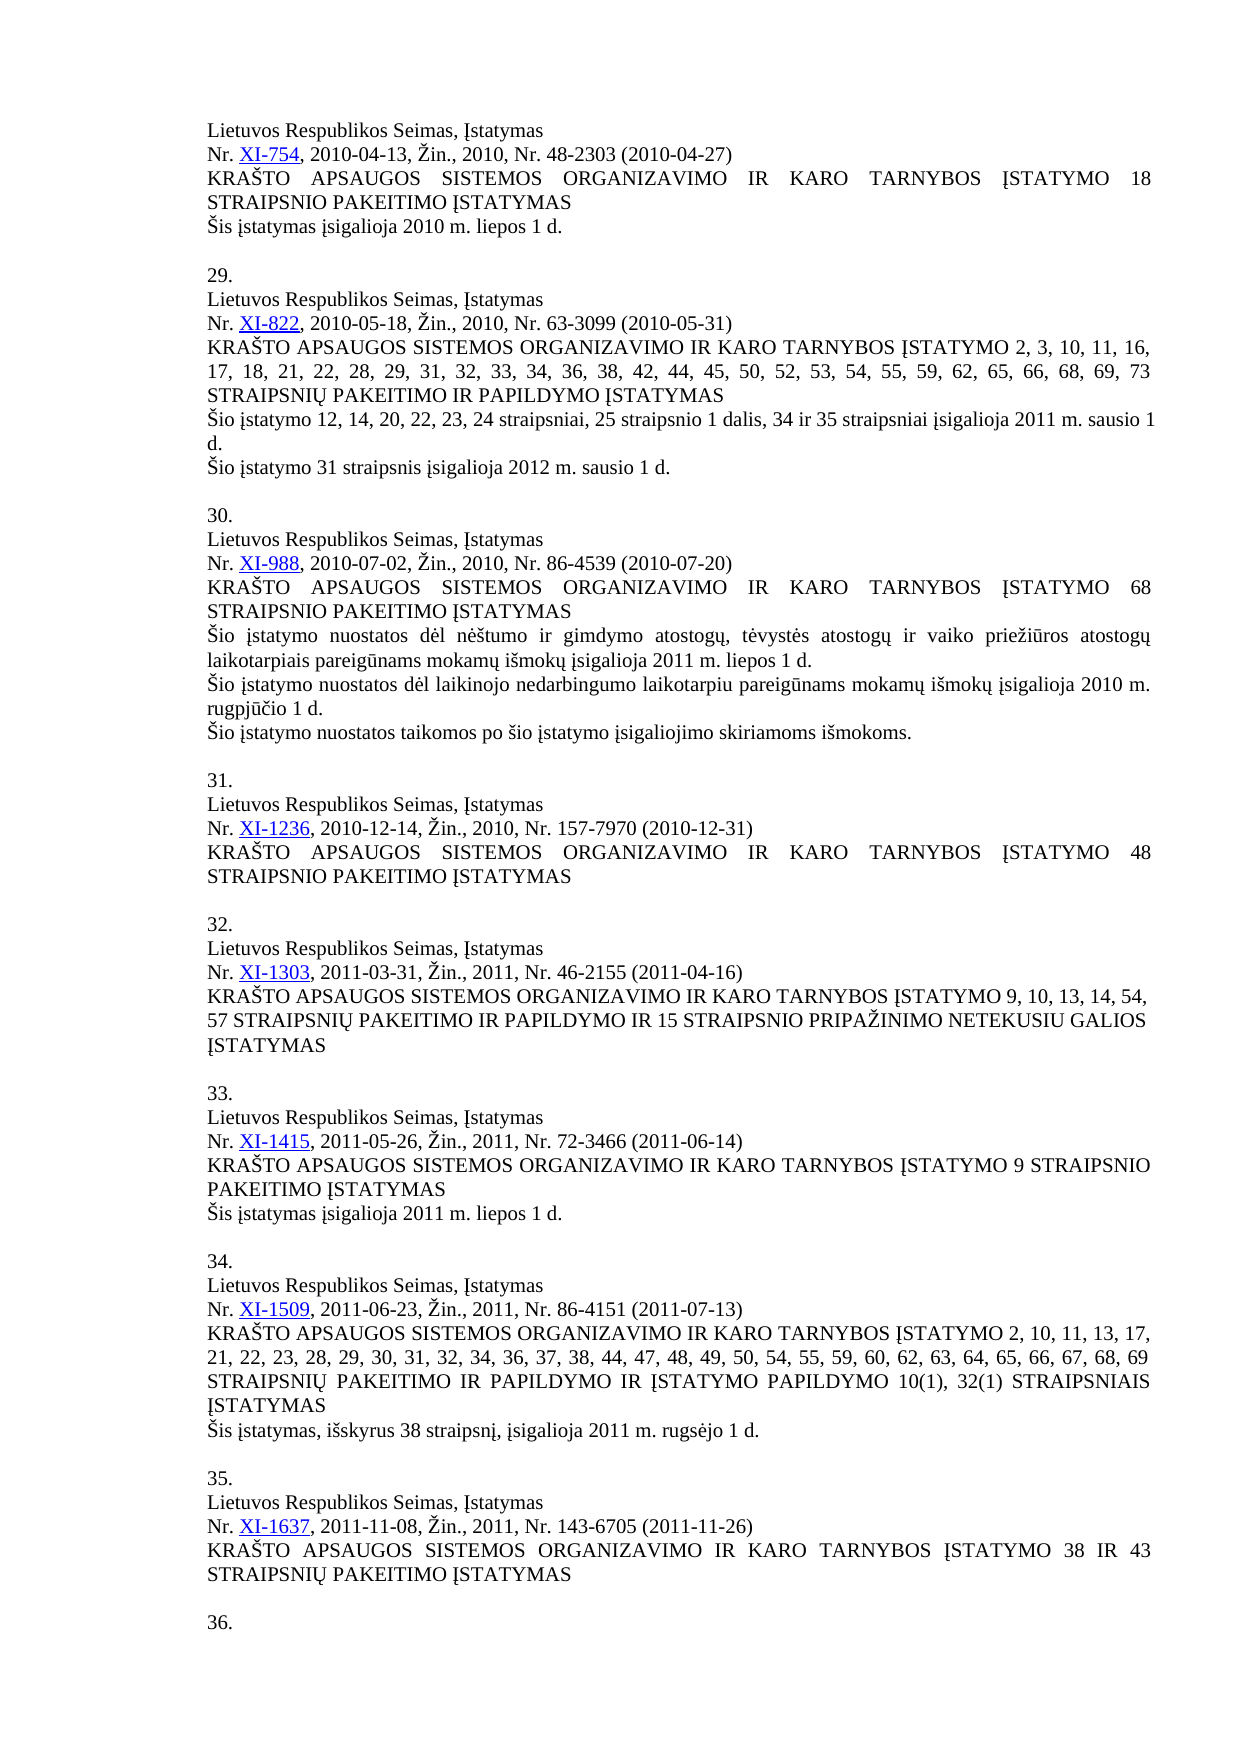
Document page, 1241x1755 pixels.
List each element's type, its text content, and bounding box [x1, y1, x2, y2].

text Lietuvos Respublikos Seimas, Įstatymas [207, 118, 1152, 142]
text Nr. XI-1509, 2011-06-23, Žin., 2011, Nr. 86-4151 (2011-07-13) [207, 1297, 1152, 1321]
text Lietuvos Respublikos Seimas, Įstatymas [207, 287, 1152, 311]
text Nr. XI-754, 2010-04-13, Žin., 2010, Nr. 48-2303 (2010-04-27) [207, 142, 1152, 166]
text Lietuvos Respublikos Seimas, Įstatymas [207, 792, 1152, 816]
text KRAŠTO APSAUGOS SISTEMOS ORGANIZAVIMO IR KARO TARNYBOS ĮSTATYMO 9 STRAIPSNIO PAKEITIMO ĮSTATYMAS [207, 1153, 1152, 1201]
text KRAŠTO APSAUGOS SISTEMOS ORGANIZAVIMO IR KARO TARNYBOS ĮSTATYMO 2, 10, 11, 13, 17, 21, 22, 23, 28, 29, 30, 31, 32, 34, 36, 37, 38, 44, 47, 48, 49, 50, 54, 55, 59, 60, 62, 63, 64, 65, 66, 67, 68, 69 STRAIPSNIŲ PAKEITIMO IR PAPILDYMO IR ĮSTATYMO PAPILDYMO 10(1), 32(1) STRAIPSNIAIS ĮSTATYMAS [207, 1321, 1152, 1417]
text Lietuvos Respublikos Seimas, Įstatymas [207, 1490, 1152, 1514]
text Nr. XI-1415, 2011-05-26, Žin., 2011, Nr. 72-3466 (2011-06-14) [207, 1129, 1152, 1153]
text Nr. XI-1637, 2011-11-08, Žin., 2011, Nr. 143-6705 (2011-11-26) [207, 1514, 1152, 1538]
text Lietuvos Respublikos Seimas, Įstatymas [207, 1105, 1152, 1129]
text Šio įstatymo nuostatos dėl nėštumo ir gimdymo atostogų, tėvystės atostogų ir vaiko priežiūros atostogų laikotarpiais pareigūnams mokamų išmokų įsigalioja 2011 m. liepos 1 d. [207, 623, 1152, 672]
text KRAŠTO APSAUGOS SISTEMOS ORGANIZAVIMO IR KARO TARNYBOS ĮSTATYMO 48 STRAIPSNIO PAKEITIMO ĮSTATYMAS [207, 840, 1152, 888]
text Šis įstatymas įsigalioja 2010 m. liepos 1 d. [207, 214, 1152, 238]
text 31. [207, 768, 1152, 792]
text 35. [207, 1466, 1152, 1490]
text 30. [207, 503, 1152, 527]
text Lietuvos Respublikos Seimas, Įstatymas [207, 527, 1152, 551]
text Šio įstatymo nuostatos dėl laikinojo nedarbingumo laikotarpiu pareigūnams mokamų išmokų įsigalioja 2010 m. rugpjūčio 1 d. [207, 672, 1152, 720]
text Šio įstatymo nuostatos taikomos po šio įstatymo įsigaliojimo skiriamoms išmokoms. [207, 720, 1152, 744]
text Šis įstatymas, išskyrus 38 straipsnį, įsigalioja 2011 m. rugsėjo 1 d. [207, 1417, 1152, 1442]
text Nr. XI-1303, 2011-03-31, Žin., 2011, Nr. 46-2155 (2011-04-16) [207, 960, 1152, 984]
text Šio įstatymo 12, 14, 20, 22, 23, 24 straipsniai, 25 straipsnio 1 dalis, 34 ir 35 straipsniai įsigalioja 2011 m. sausio 1 d. [207, 407, 1157, 455]
text Lietuvos Respublikos Seimas, Įstatymas [207, 936, 1152, 960]
text KRAŠTO APSAUGOS SISTEMOS ORGANIZAVIMO IR KARO TARNYBOS ĮSTATYMO 68 STRAIPSNIO PAKEITIMO ĮSTATYMAS [207, 575, 1152, 623]
text Nr. XI-822, 2010-05-18, Žin., 2010, Nr. 63-3099 (2010-05-31) [207, 311, 1152, 335]
text Nr. XI-988, 2010-07-02, Žin., 2010, Nr. 86-4539 (2010-07-20) [207, 551, 1152, 575]
text 33. [207, 1081, 1152, 1105]
text KRAŠTO APSAUGOS SISTEMOS ORGANIZAVIMO IR KARO TARNYBOS ĮSTATYMO 2, 3, 10, 11, 16, 17, 18, 21, 22, 28, 29, 31, 32, 33, 34, 36, 38, 42, 44, 45, 50, 52, 53, 54, 55, 59, 62, 65, 66, 68, 69, 73 STRAIPSNIŲ PAKEITIMO IR PAPILDYMO ĮSTATYMAS [207, 335, 1152, 407]
text 36. [207, 1610, 1152, 1634]
text 34. [207, 1249, 1152, 1273]
text 32. [207, 912, 1152, 936]
text Lietuvos Respublikos Seimas, Įstatymas [207, 1273, 1152, 1297]
text Nr. XI-1236, 2010-12-14, Žin., 2010, Nr. 157-7970 (2010-12-31) [207, 816, 1152, 840]
text Šio įstatymo 31 straipsnis įsigalioja 2012 m. sausio 1 d. [207, 455, 1152, 479]
text Šis įstatymas įsigalioja 2011 m. liepos 1 d. [207, 1201, 1152, 1225]
text KRAŠTO APSAUGOS SISTEMOS ORGANIZAVIMO IR KARO TARNYBOS ĮSTATYMO 18 STRAIPSNIO PAKEITIMO ĮSTATYMAS [207, 166, 1152, 214]
text KRAŠTO APSAUGOS SISTEMOS ORGANIZAVIMO IR KARO TARNYBOS ĮSTATYMO 9, 10, 13, 14, 54, 57 STRAIPSNIŲ PAKEITIMO IR PAPILDYMO IR 15 STRAIPSNIO PRIPAŽINIMO NETEKUSIU GALIOS ĮSTATYMAS [207, 984, 1152, 1057]
text 29. [207, 262, 1152, 287]
text KRAŠTO APSAUGOS SISTEMOS ORGANIZAVIMO IR KARO TARNYBOS ĮSTATYMO 38 IR 43 STRAIPSNIŲ PAKEITIMO ĮSTATYMAS [207, 1538, 1152, 1586]
